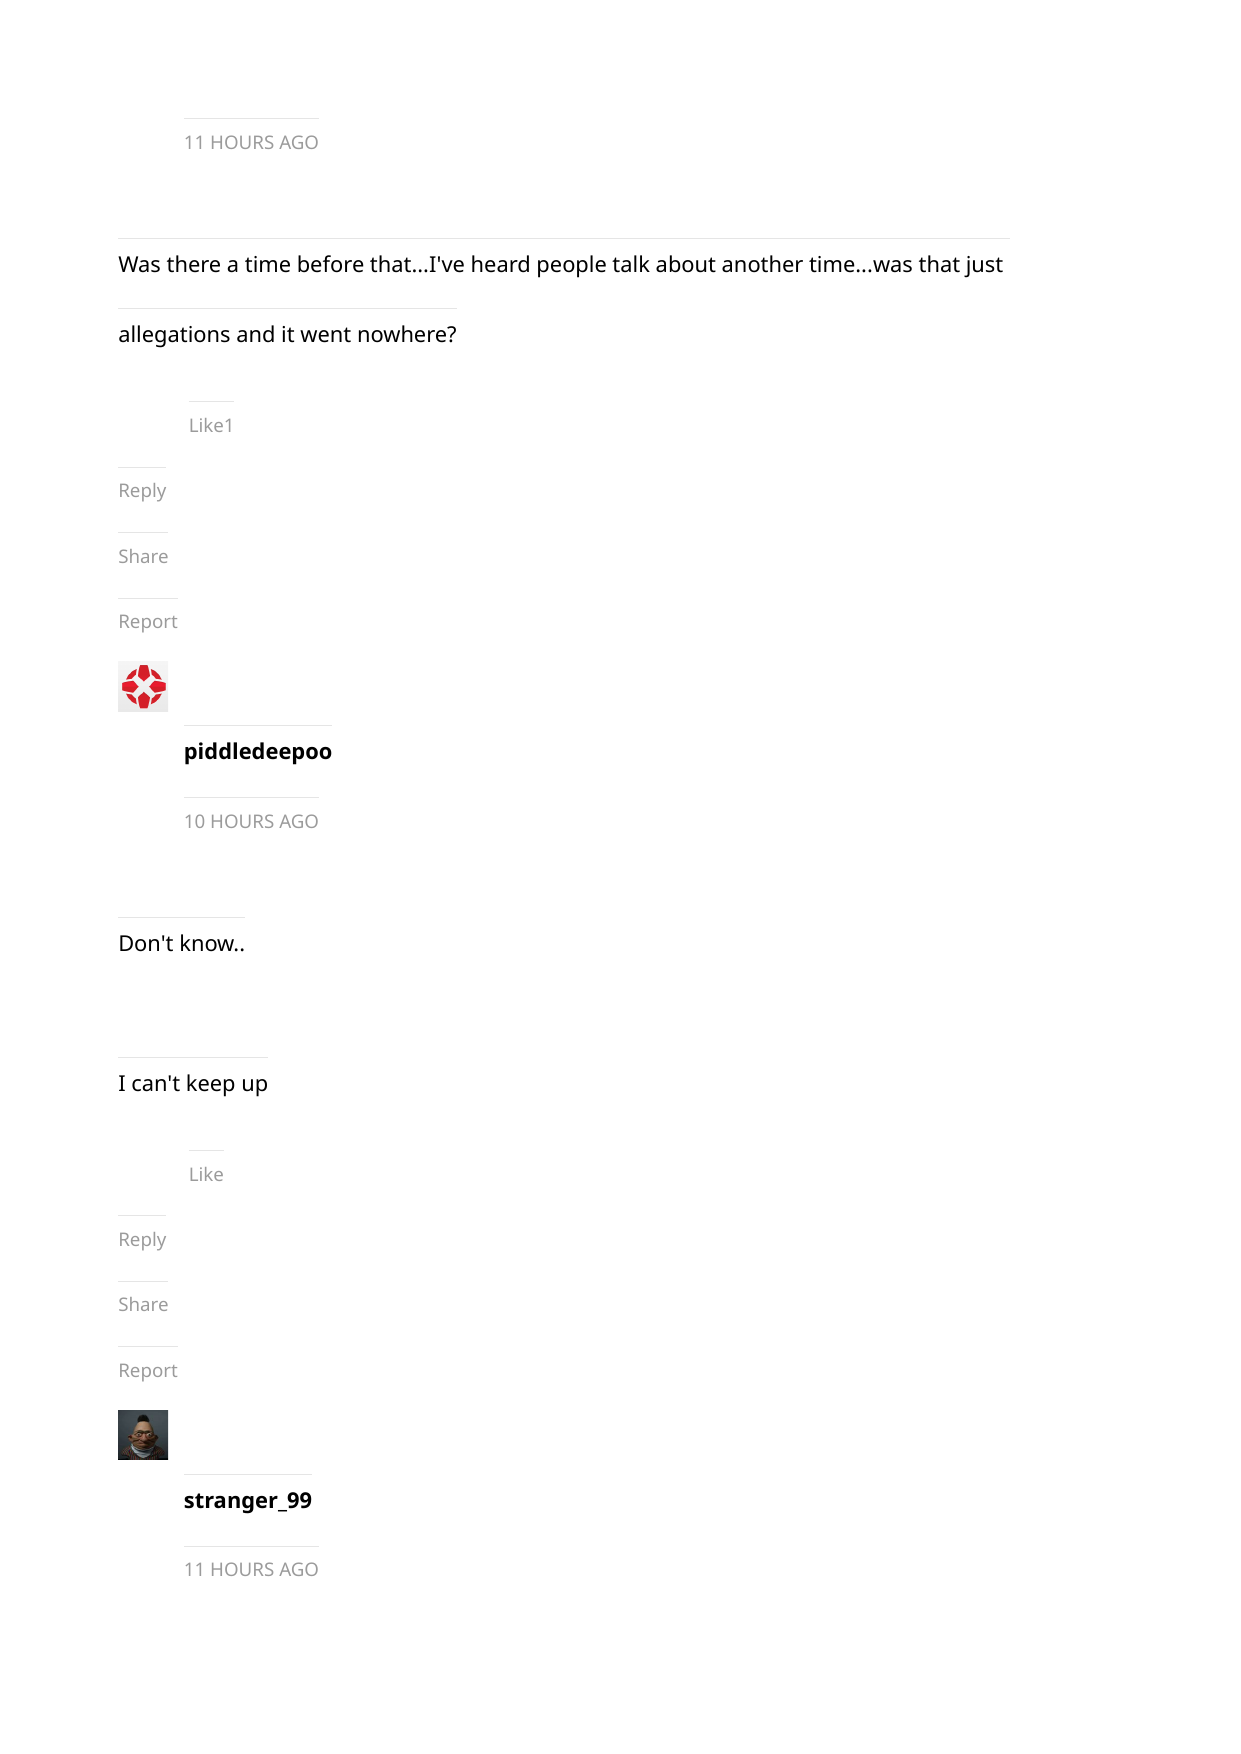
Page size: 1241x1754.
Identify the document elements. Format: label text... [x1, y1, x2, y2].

text piddledeepoo [184, 725, 1114, 766]
text stranger_99 [184, 1474, 1114, 1514]
text Report [118, 1346, 1122, 1383]
text Reply [118, 1215, 1122, 1252]
text Like [188, 1150, 1122, 1186]
text Share [118, 1281, 1122, 1317]
text Don't know.. I can't keep up [118, 917, 1122, 1097]
text 11 HOURS AGO [184, 1546, 1117, 1582]
text 11 HOURS AGO [184, 118, 1117, 155]
text Like1 [188, 401, 1122, 438]
text Report [118, 597, 1122, 634]
picture [118, 1410, 169, 1460]
text Was there a time before that...I've heard people talk about another time...was that just allegations and it went nowhere? [118, 238, 1122, 349]
text 10 HOURS AGO [184, 797, 1117, 833]
text Reply [118, 467, 1122, 503]
picture [118, 661, 169, 712]
text Share [118, 532, 1122, 569]
